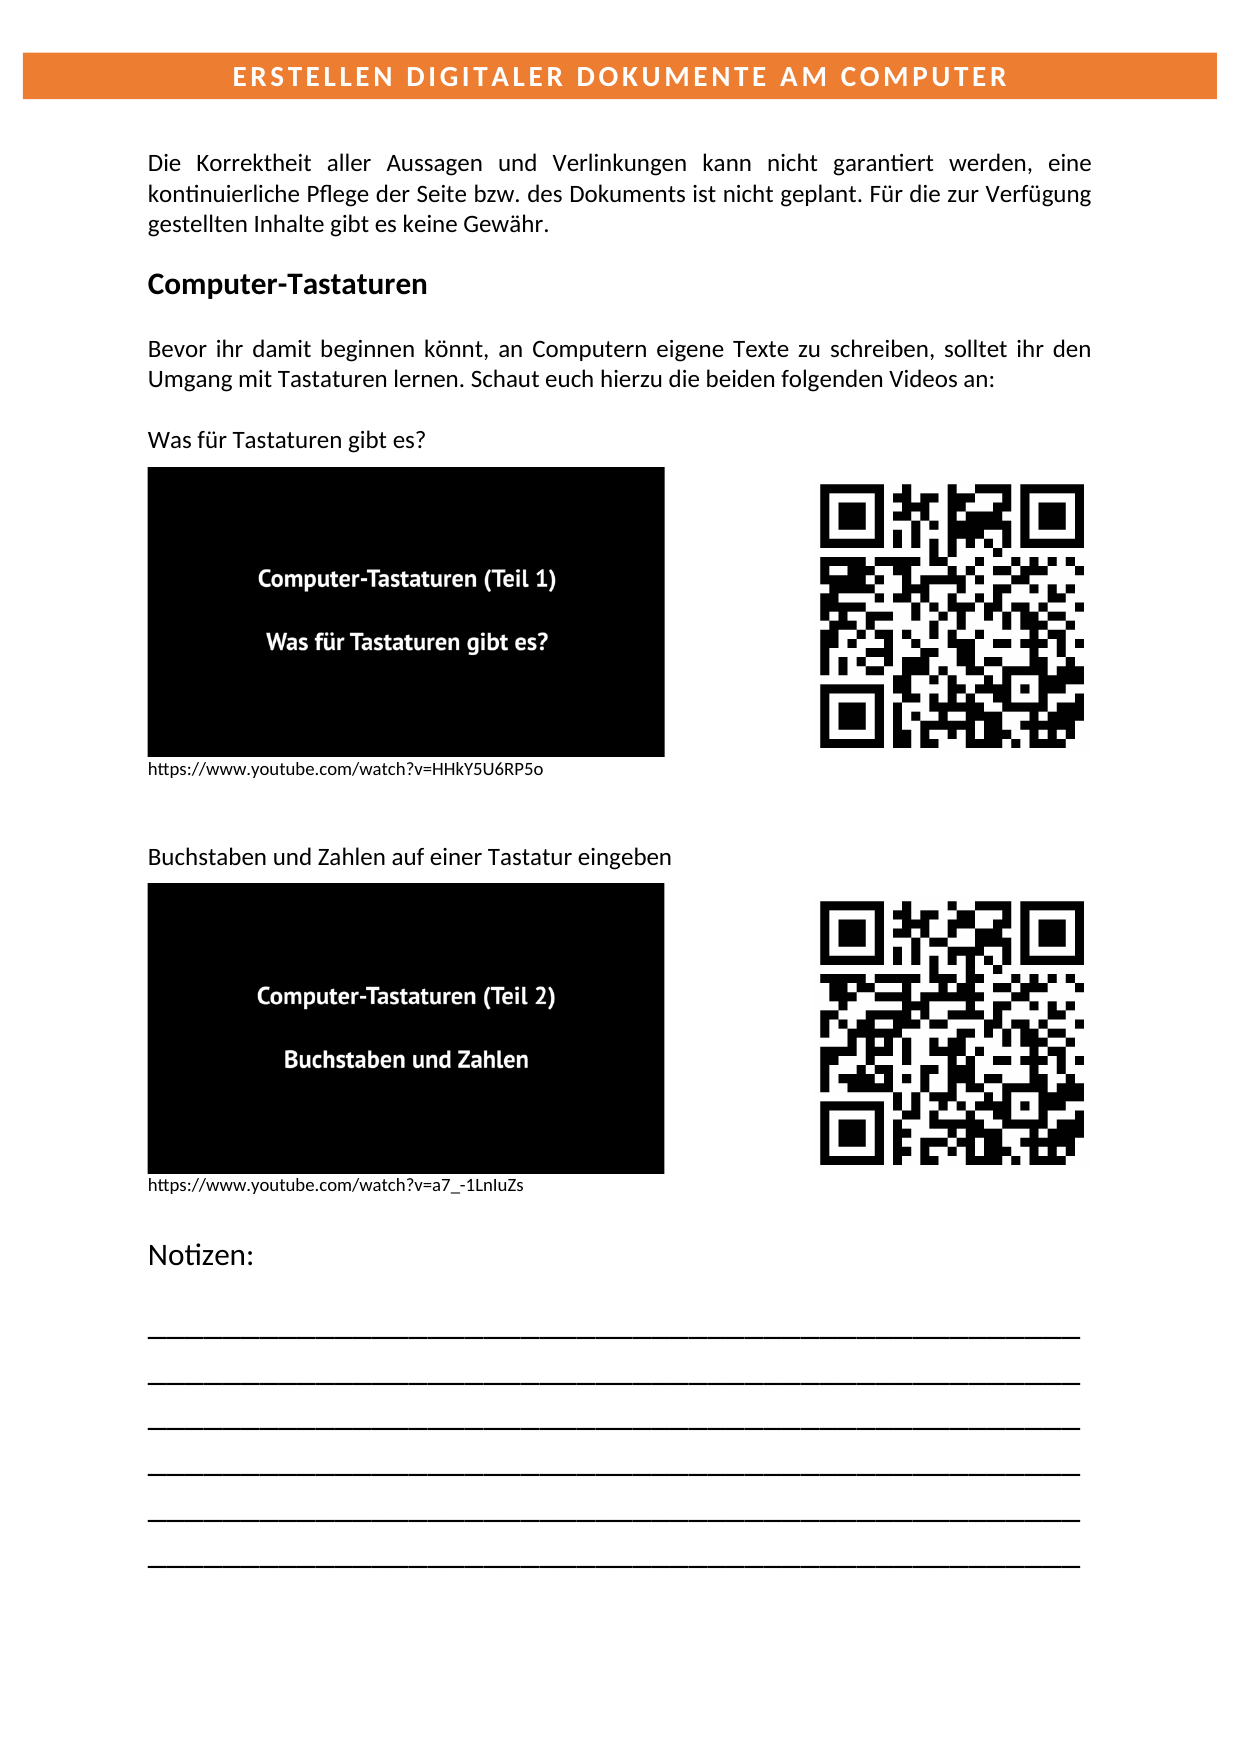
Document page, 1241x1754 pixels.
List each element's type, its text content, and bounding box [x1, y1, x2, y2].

picture [147, 883, 665, 1174]
text Notizen: [148, 1234, 1093, 1273]
picture [811, 475, 1093, 757]
text https://www.youtube.com/watch?v=a7_-1LnIuZs [148, 1173, 1093, 1196]
picture [147, 467, 665, 757]
picture [811, 892, 1093, 1174]
text Buchstaben und Zahlen auf einer Tastatur eingeben [148, 841, 1093, 871]
subtitle Computer-Tastaturen [148, 264, 1093, 302]
text Was für Tastaturen gibt es? [148, 424, 1093, 455]
text ____________________________________________________________________________________________________________________________________________________________________________________________________________________________________________________________________________________________________________ [148, 1298, 1093, 1573]
text Bevor ihr damit beginnen könnt, an Computern eigene Texte zu schreiben, solltet ihr den Umgang mit Tastaturen lernen. Schaut euch hierzu die beiden folgenden Videos an: [148, 333, 1093, 394]
text Die Korrektheit aller Aussagen und Verlinkungen kann nicht garantiert werden, eine kontinuierliche Pflege der Seite bzw. des Dokuments ist nicht geplant. Für die zur Verfügung gestellten Inhalte gibt es keine Gewähr. [148, 148, 1093, 239]
text https://www.youtube.com/watch?v=HHkY5U6RP5o [148, 757, 1093, 780]
